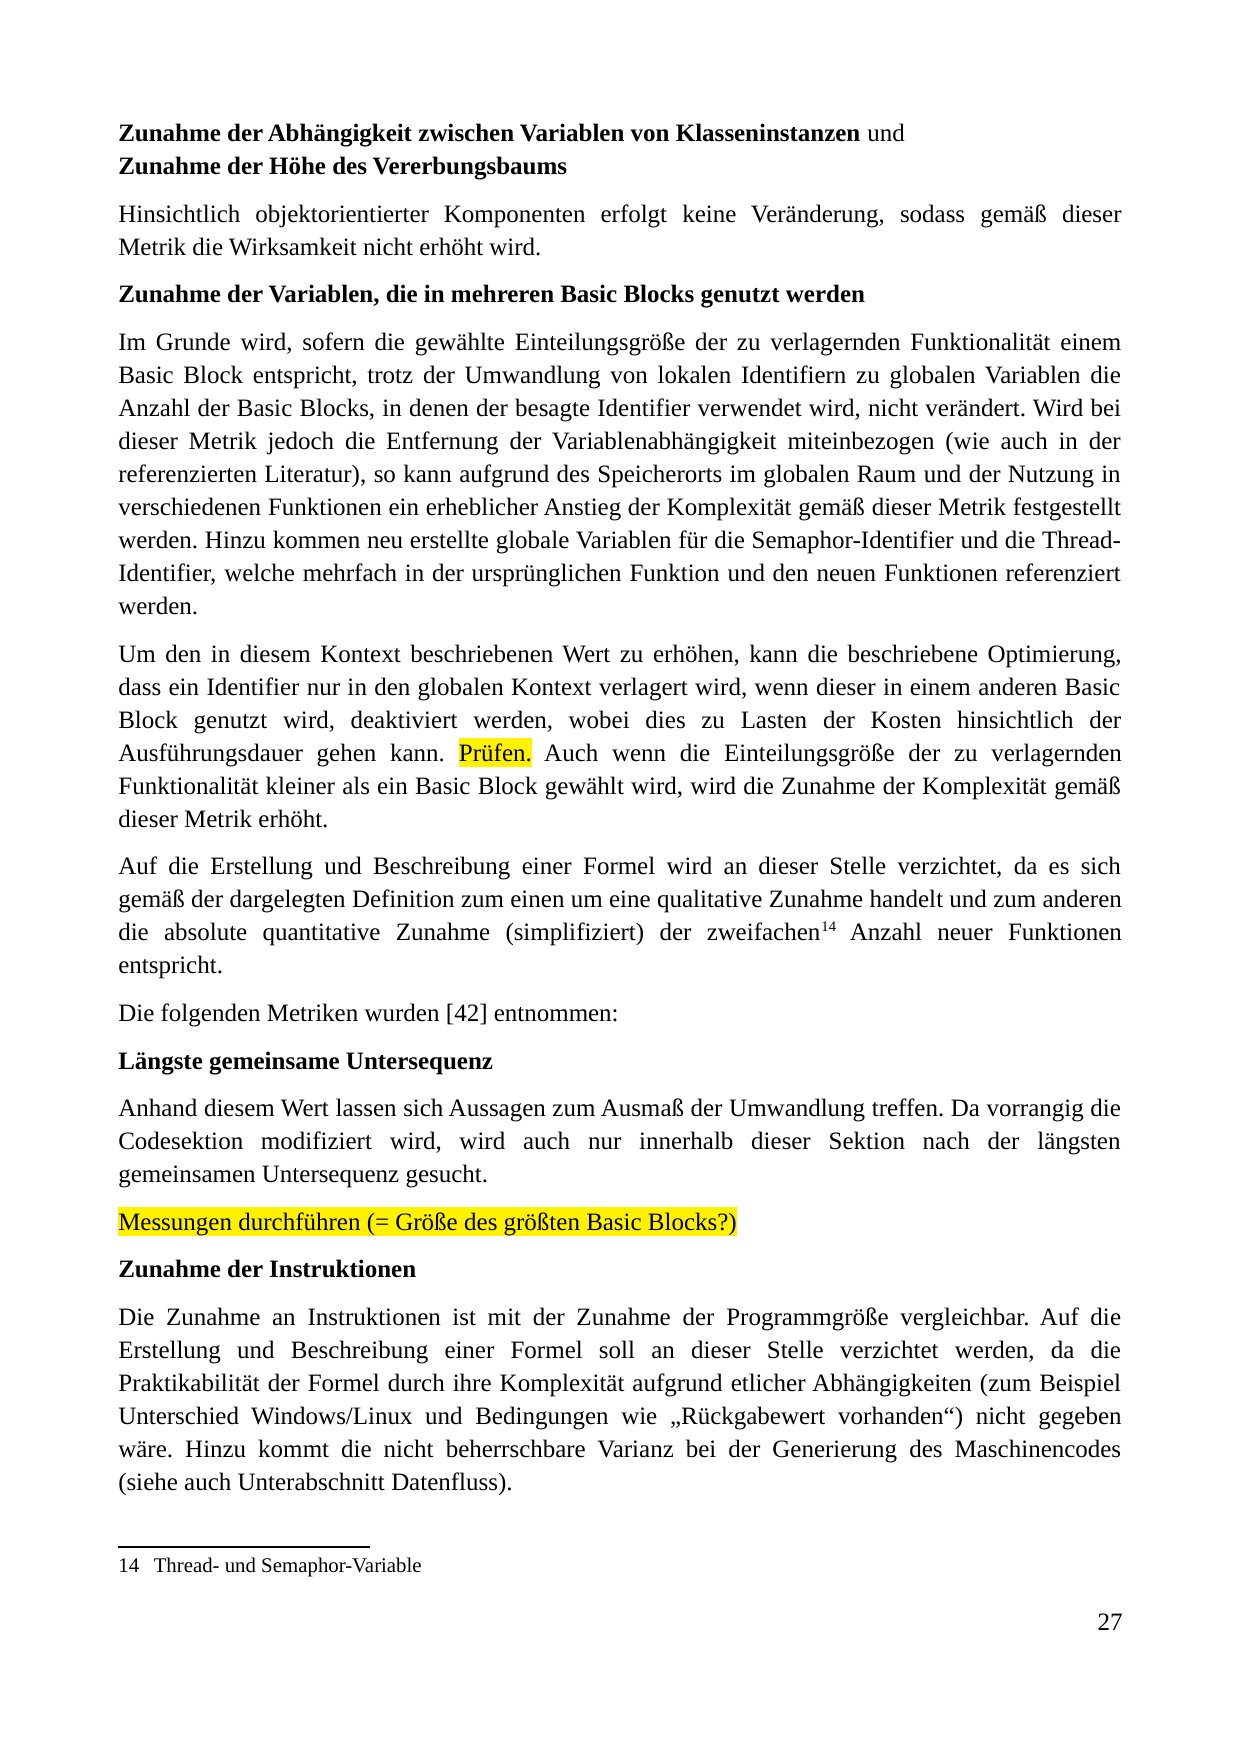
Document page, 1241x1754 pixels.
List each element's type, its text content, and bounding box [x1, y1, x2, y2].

text Um den in diesem Kontext beschriebenen Wert zu erhöhen, kann die beschriebene Optimierung, dass ein Identifier nur in den globalen Kontext verlagert wird, wenn dieser in einem anderen Basic Block genutzt wird, deaktiviert werden, wobei dies zu Lasten der Kosten hinsichtlich der Ausführungsdauer gehen kann. Prüfen. Auch wenn die Einteilungsgröße der zu verlagernden Funktionalität kleiner als ein Basic Block gewählt wird, wird die Zunahme der Komplexität gemäß dieser Metrik erhöht. [118, 639, 1122, 833]
text Zunahme der Abhängigkeit zwischen Variablen von Klasseninstanzen und Zunahme der Höhe des Vererbungsbaums [118, 118, 1122, 180]
text Die folgenden Metriken wurden [42] entnommen: [118, 998, 1122, 1027]
text Im Grunde wird, sofern die gewählte Einteilungsgröße der zu verlagernden Funktionalität einem Basic Block entspricht, trotz der Umwandlung von lokalen Identifiern zu globalen Variablen die Anzahl der Basic Blocks, in denen der besagte Identifier verwendet wird, nicht verändert. Wird bei dieser Metrik jedoch die Entfernung der Variablenabhängigkeit miteinbezogen (wie auch in der referenzierten Literatur), so kann aufgrund des Speicherorts im globalen Raum und der Nutzung in verschiedenen Funktionen ein erheblicher Anstieg der Komplexität gemäß dieser Metrik festgestellt werden. Hinzu kommen neu erstellte globale Variablen für die Semaphor-Identifier und die Thread-Identifier, welche mehrfach in der ursprünglichen Funktion und den neuen Funktionen referenziert werden. [118, 327, 1122, 620]
text Auf die Erstellung und Beschreibung einer Formel wird an dieser Stelle verzichtet, da es sich gemäß der dargelegten Definition zum einen um eine qualitative Zunahme handelt und zum anderen die absolute quantitative Zunahme (simplifiziert) der zweifachen Anzahl neuer Funktionen entspricht. [118, 851, 1122, 979]
text Zunahme der Instruktionen [118, 1254, 1122, 1283]
text Thread- und Semaphor-Variable [118, 1553, 1122, 1577]
text Messungen durchführen (= Größe des größten Basic Blocks?) [118, 1207, 1122, 1236]
text Anhand diesem Wert lassen sich Aussagen zum Ausmaß der Umwandlung treffen. Da vorrangig die Codesektion modifiziert wird, wird auch nur innerhalb dieser Sektion nach der längsten gemeinsamen Untersequenz gesucht. [118, 1093, 1122, 1188]
text Hinsichtlich objektorientierter Komponenten erfolgt keine Veränderung, sodass gemäß dieser Metrik die Wirksamkeit nicht erhöht wird. [118, 199, 1122, 261]
text Zunahme der Variablen, die in mehreren Basic Blocks genutzt werden [118, 279, 1122, 308]
text Längste gemeinsame Untersequenz [118, 1046, 1122, 1074]
text Die Zunahme an Instruktionen ist mit der Zunahme der Programmgröße vergleichbar. Auf die Erstellung und Beschreibung einer Formel soll an dieser Stelle verzichtet werden, da die Praktikabilität der Formel durch ihre Komplexität aufgrund etlicher Abhängigkeiten (zum Beispiel Unterschied Windows/Linux und Bedingungen wie „Rückgabewert vorhanden“) nicht gegeben wäre. Hinzu kommt die nicht beherrschbare Varianz bei der Generierung des Maschinencodes (siehe auch Unterabschnitt Datenfluss). [118, 1302, 1122, 1496]
